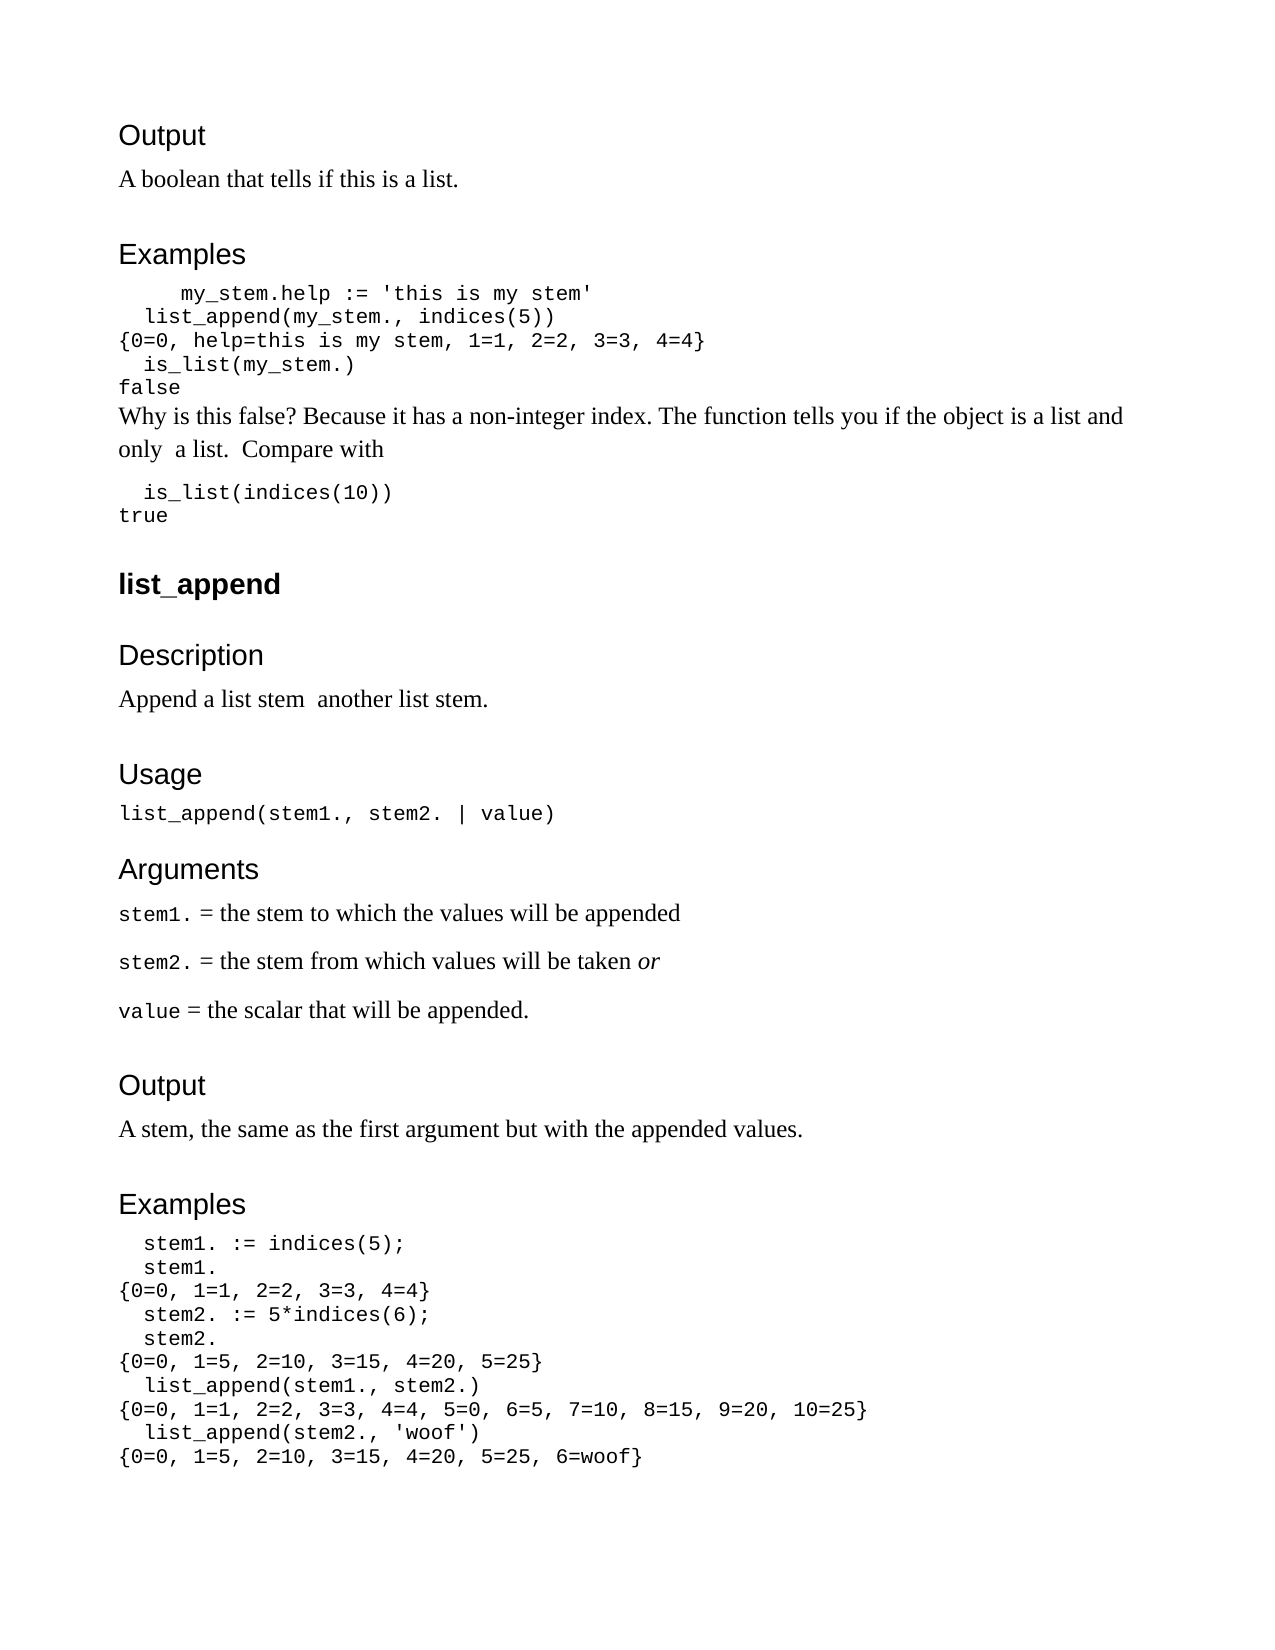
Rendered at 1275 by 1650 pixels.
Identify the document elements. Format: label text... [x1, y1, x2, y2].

text list_append(stem1., stem2. | value) [118, 803, 1157, 827]
text is_list(my_stem.) [118, 354, 1157, 377]
subtitle Examples [118, 237, 1157, 270]
text stem2. [118, 1328, 1157, 1351]
text is_list(indices(10)) [118, 482, 1157, 505]
text stem1. = the stem to which the values will be appended [118, 898, 1157, 927]
subtitle Arguments [118, 852, 1157, 885]
subtitle Output [118, 118, 1157, 152]
text A stem, the same as the first argument but with the appended values. [118, 1114, 1157, 1143]
subtitle Usage [118, 757, 1157, 791]
subtitle list_append [118, 567, 1157, 601]
text list_append(stem2., 'woof') [118, 1422, 1157, 1446]
text {0=0, 1=5, 2=10, 3=15, 4=20, 5=25, 6=woof} [118, 1446, 1157, 1469]
text stem1. := indices(5); [118, 1233, 1157, 1257]
text A boolean that tells if this is a list. [118, 164, 1157, 193]
text false [118, 377, 1157, 401]
text Why is this false? Because it has a non-integer index. The function tells you if the object is a list and only a list. Compare with [118, 401, 1157, 463]
text my_stem.help := 'this is my stem' [118, 283, 1157, 306]
subtitle Description [118, 638, 1157, 672]
text stem2. = the stem from which values will be taken or [118, 946, 1157, 976]
subtitle Examples [118, 1187, 1157, 1221]
text stem1. [118, 1257, 1157, 1280]
text {0=0, 1=1, 2=2, 3=3, 4=4, 5=0, 6=5, 7=10, 8=15, 9=20, 10=25} [118, 1399, 1157, 1422]
text Append a list stem another list stem. [118, 684, 1157, 713]
text value = the scalar that will be appended. [118, 995, 1157, 1024]
text {0=0, 1=5, 2=10, 3=15, 4=20, 5=25} [118, 1351, 1157, 1375]
text list_append(stem1., stem2.) [118, 1375, 1157, 1399]
subtitle Output [118, 1068, 1157, 1102]
text {0=0, help=this is my stem, 1=1, 2=2, 3=3, 4=4} [118, 330, 1157, 354]
text list_append(my_stem., indices(5)) [118, 306, 1157, 330]
text stem2. := 5*indices(6); [118, 1304, 1157, 1328]
text {0=0, 1=1, 2=2, 3=3, 4=4} [118, 1280, 1157, 1304]
text true [118, 505, 1157, 529]
